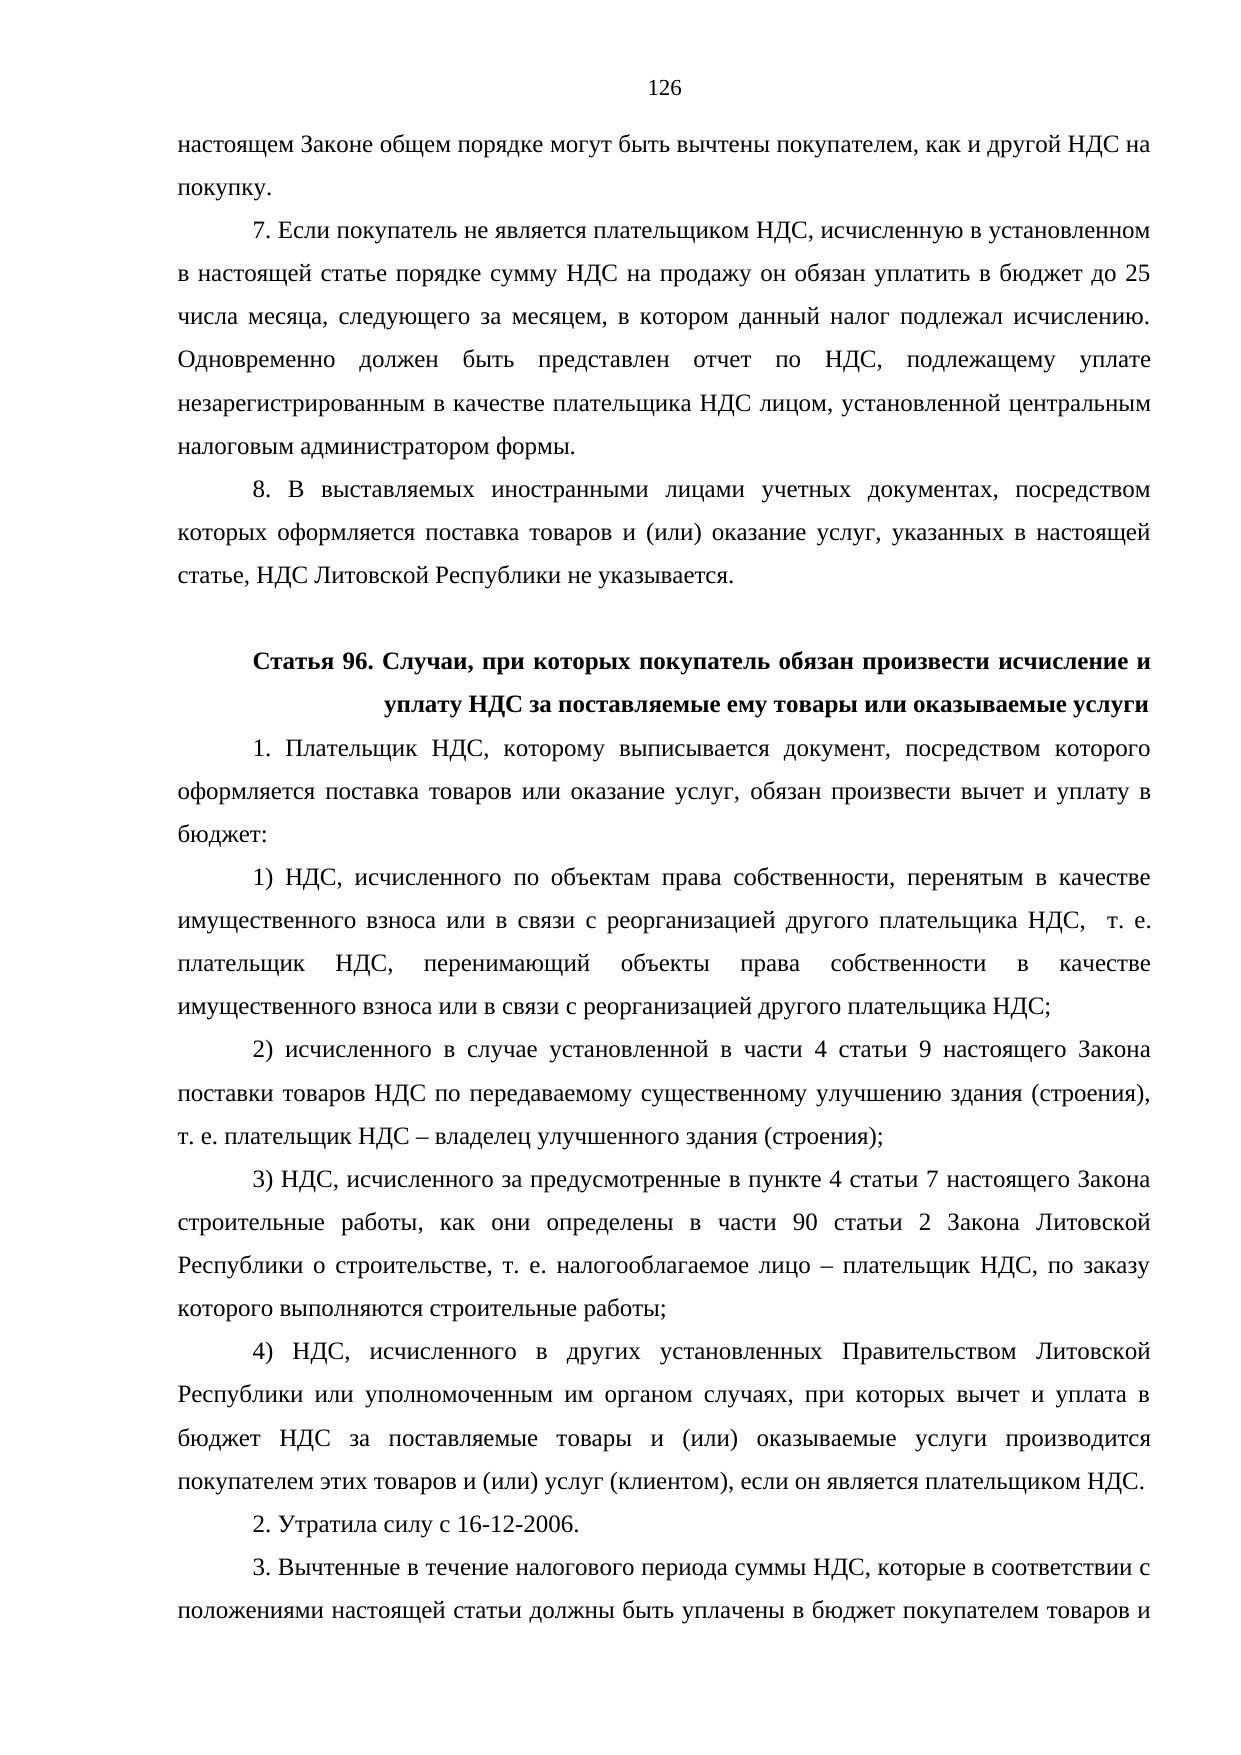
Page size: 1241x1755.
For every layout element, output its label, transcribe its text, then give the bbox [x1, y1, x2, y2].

text Статья 96. Случаи, при которых покупатель обязан произвести исчисление и уплату НДС за поставляемые ему товары или оказываемые услуги [252, 646, 1152, 718]
text 7. Если покупатель не является плательщиком НДС, исчисленную в установленном в настоящей статье порядке сумму НДС на продажу он обязан уплатить в бюджет до 25 числа месяца, следующего за месяцем, в котором данный налог подлежал исчислению. Одновременно должен быть представлен отчет по НДС, подлежащему уплате незарегистрированным в качестве плательщика НДС лицом, установленной центральным налоговым администратором формы. [177, 215, 1152, 459]
text 2. Утратила силу с 16-12-2006. [177, 1509, 1152, 1538]
text 2) исчисленного в случае установленной в части 4 статьи 9 настоящего Закона поставки товаров НДС по передаваемому существенному улучшению здания (строения), т. е. плательщик НДС – владелец улучшенного здания (строения); [177, 1034, 1152, 1149]
text 4) НДС, исчисленного в других установленных Правительством Литовской Республики или уполномоченным им органом случаях, при которых вычет и уплата в бюджет НДС за поставляемые товары и (или) оказываемые услуги производится покупателем этих товаров и (или) услуг (клиентом), если он является плательщиком НДС. [177, 1336, 1152, 1494]
text настоящем Законе общем порядке могут быть вычтены покупателем, как и другой НДС на покупку. [177, 129, 1152, 201]
text 1) НДС, исчисленного по объектам права собственности, перенятым в качестве имущественного взноса или в связи с реорганизацией другого плательщика НДС, т. е. плательщик НДС, перенимающий объекты права собственности в качестве имущественного взноса или в связи с реорганизацией другого плательщика НДС; [177, 862, 1152, 1020]
text 3. Вычтенные в течение налогового периода суммы НДС, которые в соответствии с положениями настоящей статьи должны быть уплачены в бюджет покупателем товаров и [177, 1552, 1152, 1624]
text 3) НДС, исчисленного за предусмотренные в пункте 4 статьи 7 настоящего Закона строительные работы, как они определены в части 90 статьи 2 Закона Литовской Республики о строительстве, т. е. налогооблагаемое лицо – плательщик НДС, по заказу которого выполняются строительные работы; [177, 1164, 1152, 1322]
text 8. В выставляемых иностранными лицами учетных документах, посредством которых оформляется поставка товаров и (или) оказание услуг, указанных в настоящей статье, НДС Литовской Республики не указывается. [177, 474, 1152, 589]
text 1. Плательщик НДС, которому выписывается документ, посредством которого оформляется поставка товаров или оказание услуг, обязан произвести вычет и уплату в бюджет: [177, 733, 1152, 848]
